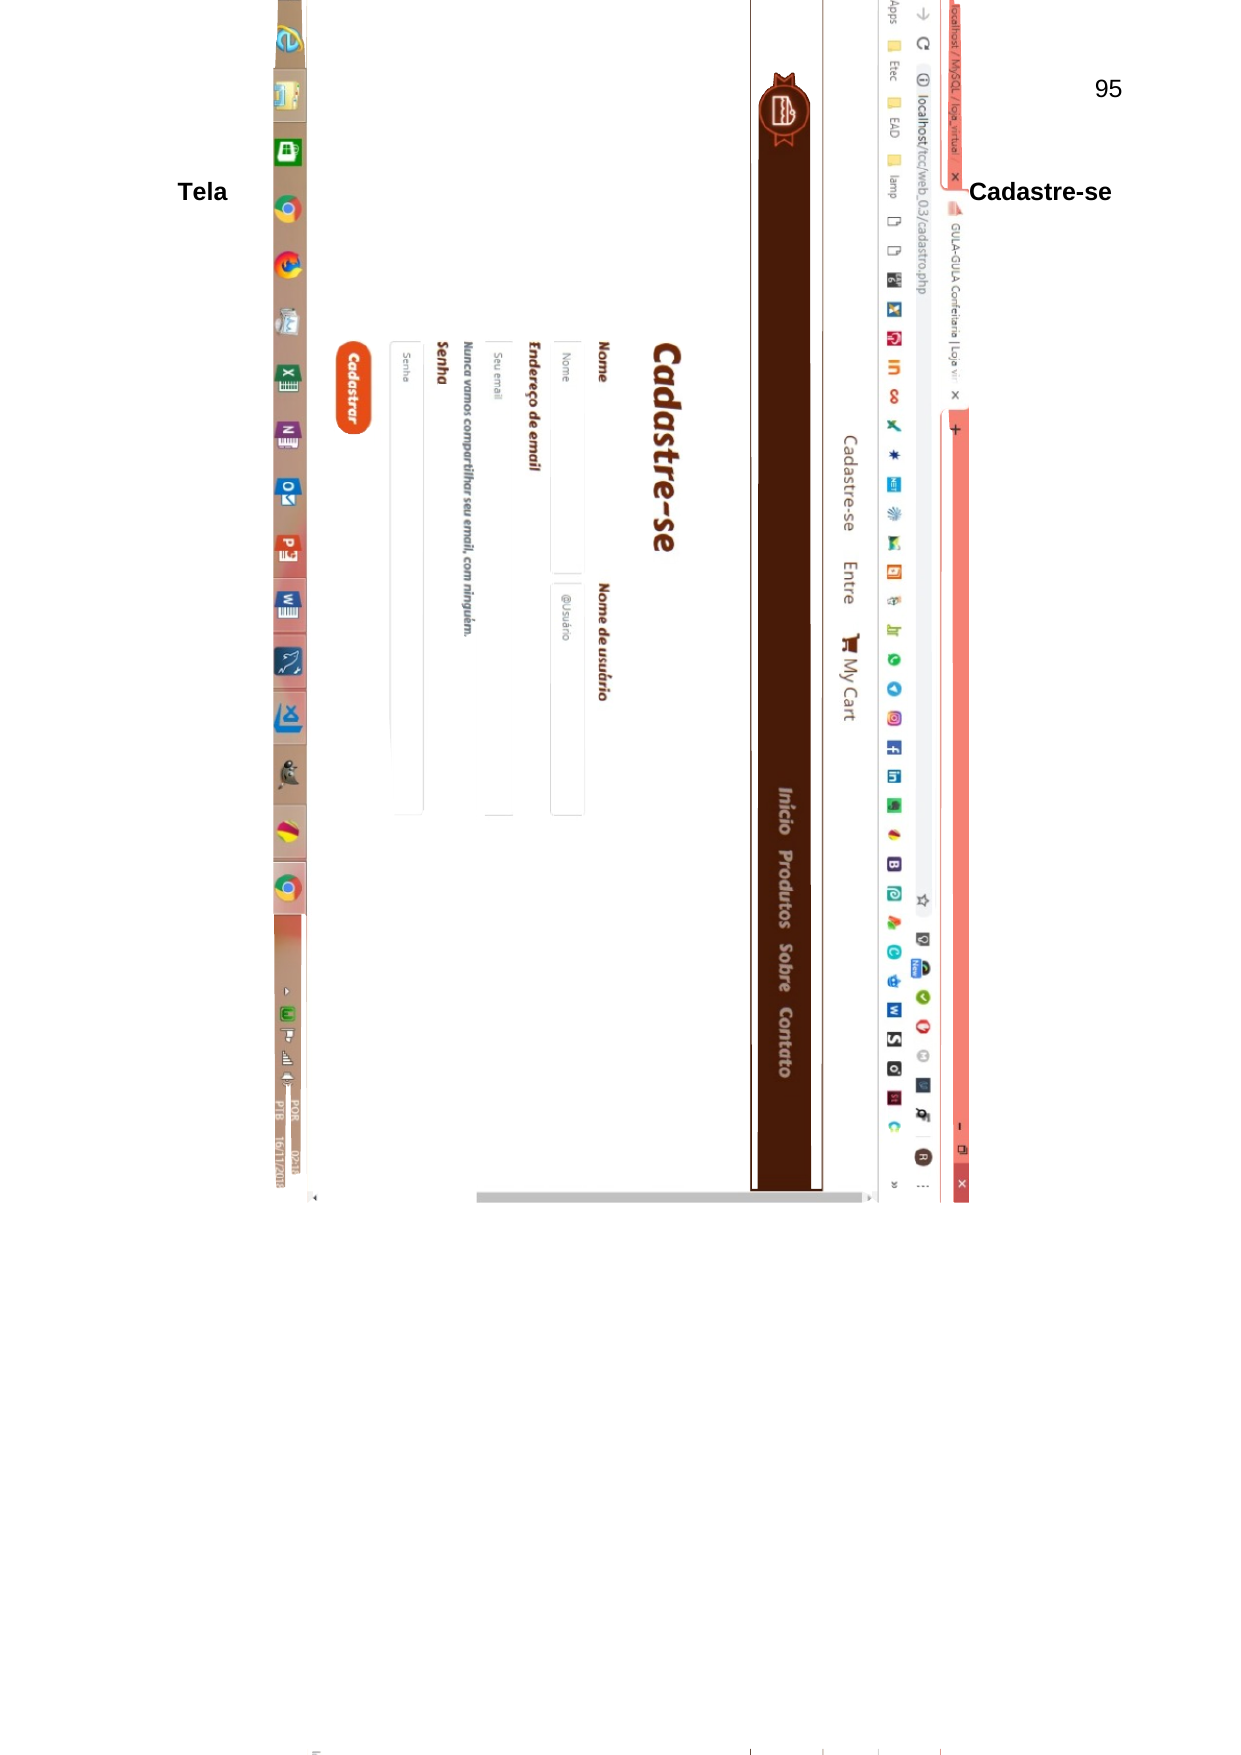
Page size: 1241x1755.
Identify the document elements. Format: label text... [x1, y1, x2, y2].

text [903, 177, 916, 206]
text Tela [177, 177, 273, 206]
text Cadastre-se [962, 177, 1122, 206]
text [825, 177, 876, 206]
text [309, 177, 749, 206]
